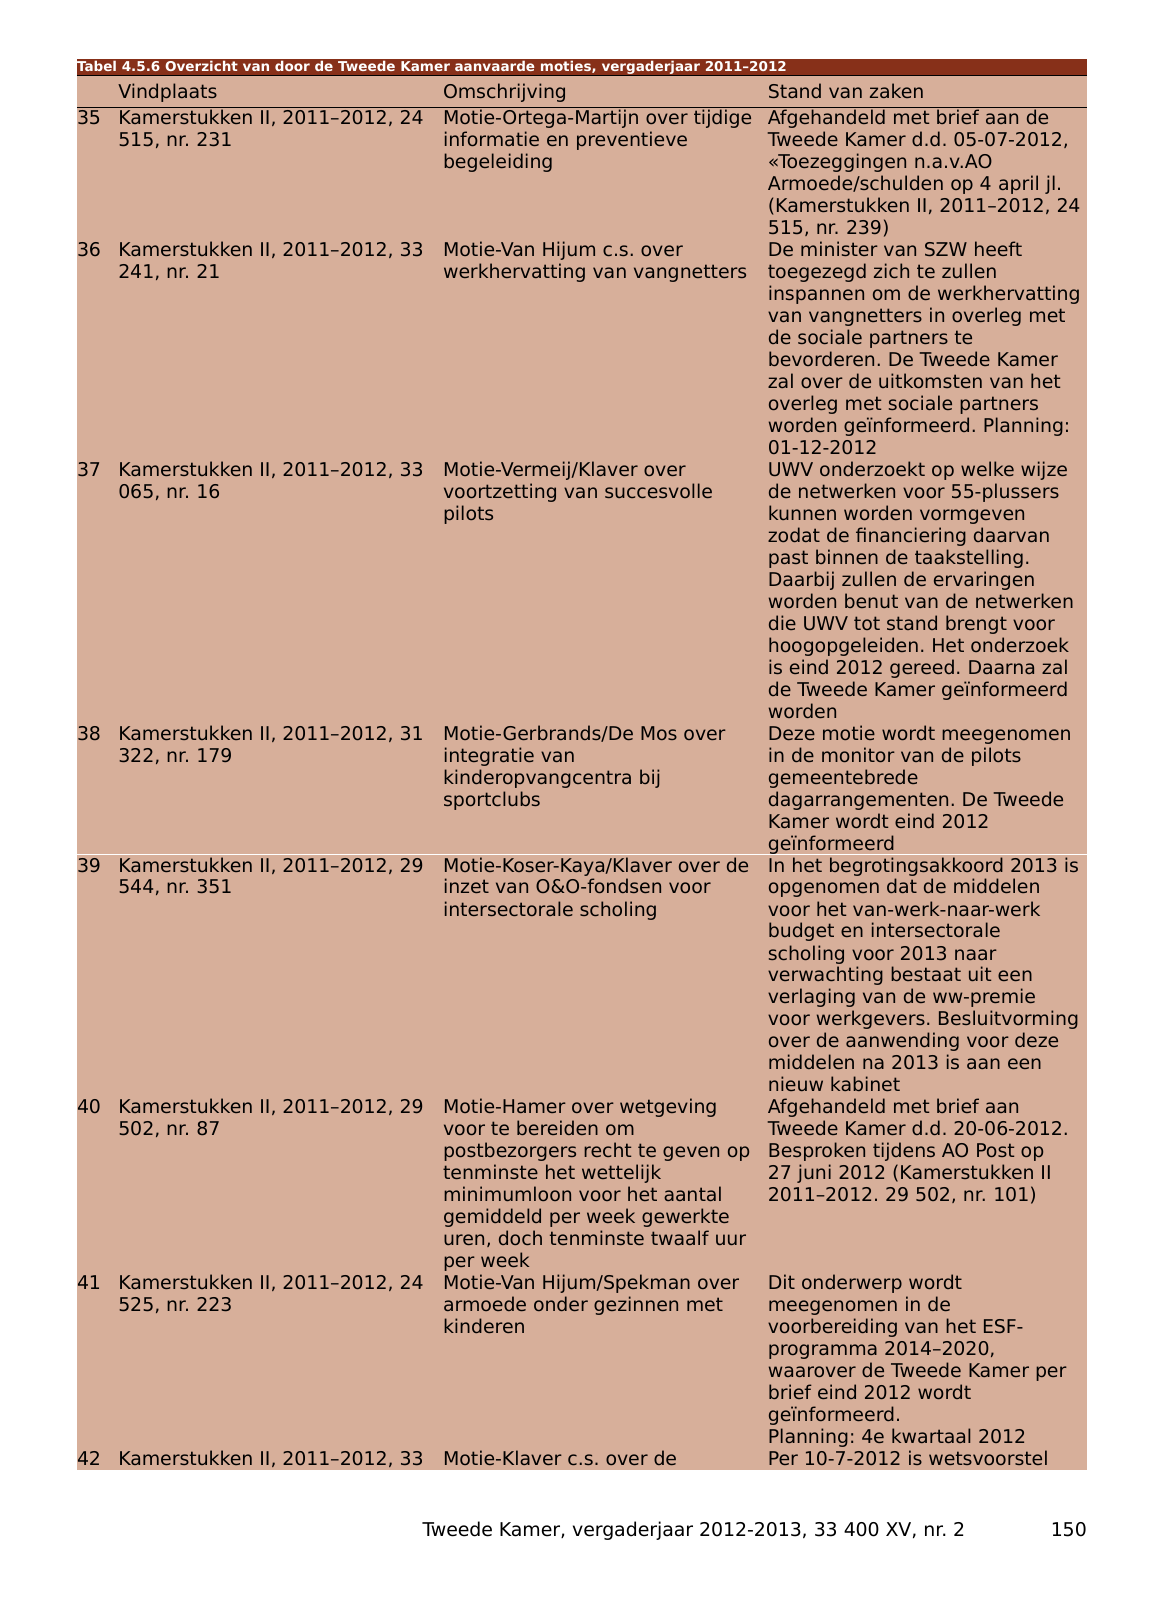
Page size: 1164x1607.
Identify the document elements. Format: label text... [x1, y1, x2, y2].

table_cell 36 [77, 239, 112, 459]
table_cell Per 10-7-2012 is wetsvoorstel [762, 1448, 1087, 1470]
table_cell Dit onderwerp wordt meegenomen in de voorbereiding van het ESF-programma 2014–2020, waarover de Tweede Kamer per brief eind 2012 wordt geïnformeerd. Planning: 4e kwartaal 2012 [762, 1272, 1087, 1448]
table_cell Kamerstukken II, 2011–2012, 29 544, nr. 351 [112, 855, 437, 1096]
table_cell Motie-Klaver c.s. over de [437, 1448, 762, 1470]
table_cell UWV onderzoekt op welke wijze de netwerken voor 55-plussers kunnen worden vormgeven zodat de financiering daarvan past binnen de taakstelling. Daarbij zullen de ervaringen worden benut van de netwerken die UWV tot stand brengt voor hoogopgeleiden. Het onderzoek is eind 2012 gereed. Daarna zal de Tweede Kamer geïnformeerd worden [762, 459, 1087, 723]
table_cell Afgehandeld met brief aan Tweede Kamer d.d. 20-06-2012. Besproken tijdens AO Post op 27 juni 2012 (Kamerstukken II 2011–2012. 29 502, nr. 101) [762, 1096, 1087, 1272]
table_cell Kamerstukken II, 2011–2012, 33 [112, 1448, 437, 1470]
table_cell In het begrotingsakkoord 2013 is opgenomen dat de middelen voor het van-werk-naar-werk budget en intersectorale scholing voor 2013 naar verwachting bestaat uit een verlaging van de ww-premie voor werkgevers. Besluitvorming over de aanwending voor deze middelen na 2013 is aan een nieuw kabinet [762, 855, 1087, 1096]
table_cell Kamerstukken II, 2011–2012, 33 241, nr. 21 [112, 239, 437, 459]
table_cell 40 [77, 1096, 112, 1272]
table_cell Omschrijving [437, 76, 762, 107]
table_cell Deze motie wordt meegenomen in de monitor van de pilots gemeentebrede dagarrangementen. De Tweede Kamer wordt eind 2012 geïnformeerd [762, 723, 1087, 854]
table_cell Kamerstukken II, 2011–2012, 24 515, nr. 231 [112, 108, 437, 239]
table_cell Kamerstukken II, 2011–2012, 31 322, nr. 179 [112, 723, 437, 854]
table_cell Stand van zaken [762, 76, 1087, 107]
table_cell Vindplaats [112, 76, 437, 107]
table_cell De minister van SZW heeft toegezegd zich te zullen inspannen om de werkhervatting van vangnetters in overleg met de sociale partners te bevorderen. De Tweede Kamer zal over de uitkomsten van het overleg met sociale partners worden geïnformeerd. Planning: 01-12-2012 [762, 239, 1087, 459]
table_cell 42 [77, 1448, 112, 1470]
table_cell 35 [77, 108, 112, 239]
table_cell Motie-Vermeij/Klaver over voortzetting van succesvolle pilots [437, 459, 762, 723]
table_cell Kamerstukken II, 2011–2012, 24 525, nr. 223 [112, 1272, 437, 1448]
table_header Tabel 4.5.6 Overzicht van door de Tweede Kamer aanvaarde moties, vergaderjaar 2011–2012 [77, 59, 1087, 75]
table_cell Motie-Gerbrands/De Mos over integratie van kinderopvangcentra bij sportclubs [437, 723, 762, 854]
table_cell Motie-Hamer over wetgeving voor te bereiden om postbezorgers recht te geven op tenminste het wettelijk minimumloon voor het aantal gemiddeld per week gewerkte uren, doch tenminste twaalf uur per week [437, 1096, 762, 1272]
table_cell Afgehandeld met brief aan de Tweede Kamer d.d. 05-07-2012, «Toezeggingen n.a.v.AO Armoede/schulden op 4 april jl. (Kamerstukken II, 2011–2012, 24 515, nr. 239) [762, 108, 1087, 239]
table_cell 39 [77, 855, 112, 1096]
table_cell 41 [77, 1272, 112, 1448]
table_cell Motie-Ortega-Martijn over tijdige informatie en preventieve begeleiding [437, 108, 762, 239]
table_cell Motie-Van Hijum/Spekman over armoede onder gezinnen met kinderen [437, 1272, 762, 1448]
table_cell 38 [77, 723, 112, 854]
table_cell [77, 76, 112, 107]
table_cell Motie-Koser-Kaya/Klaver over de inzet van O&O-fondsen voor intersectorale scholing [437, 855, 762, 1096]
table_cell Kamerstukken II, 2011–2012, 33 065, nr. 16 [112, 459, 437, 723]
table_cell Kamerstukken II, 2011–2012, 29 502, nr. 87 [112, 1096, 437, 1272]
table_cell Motie-Van Hijum c.s. over werkhervatting van vangnetters [437, 239, 762, 459]
table_cell 37 [77, 459, 112, 723]
